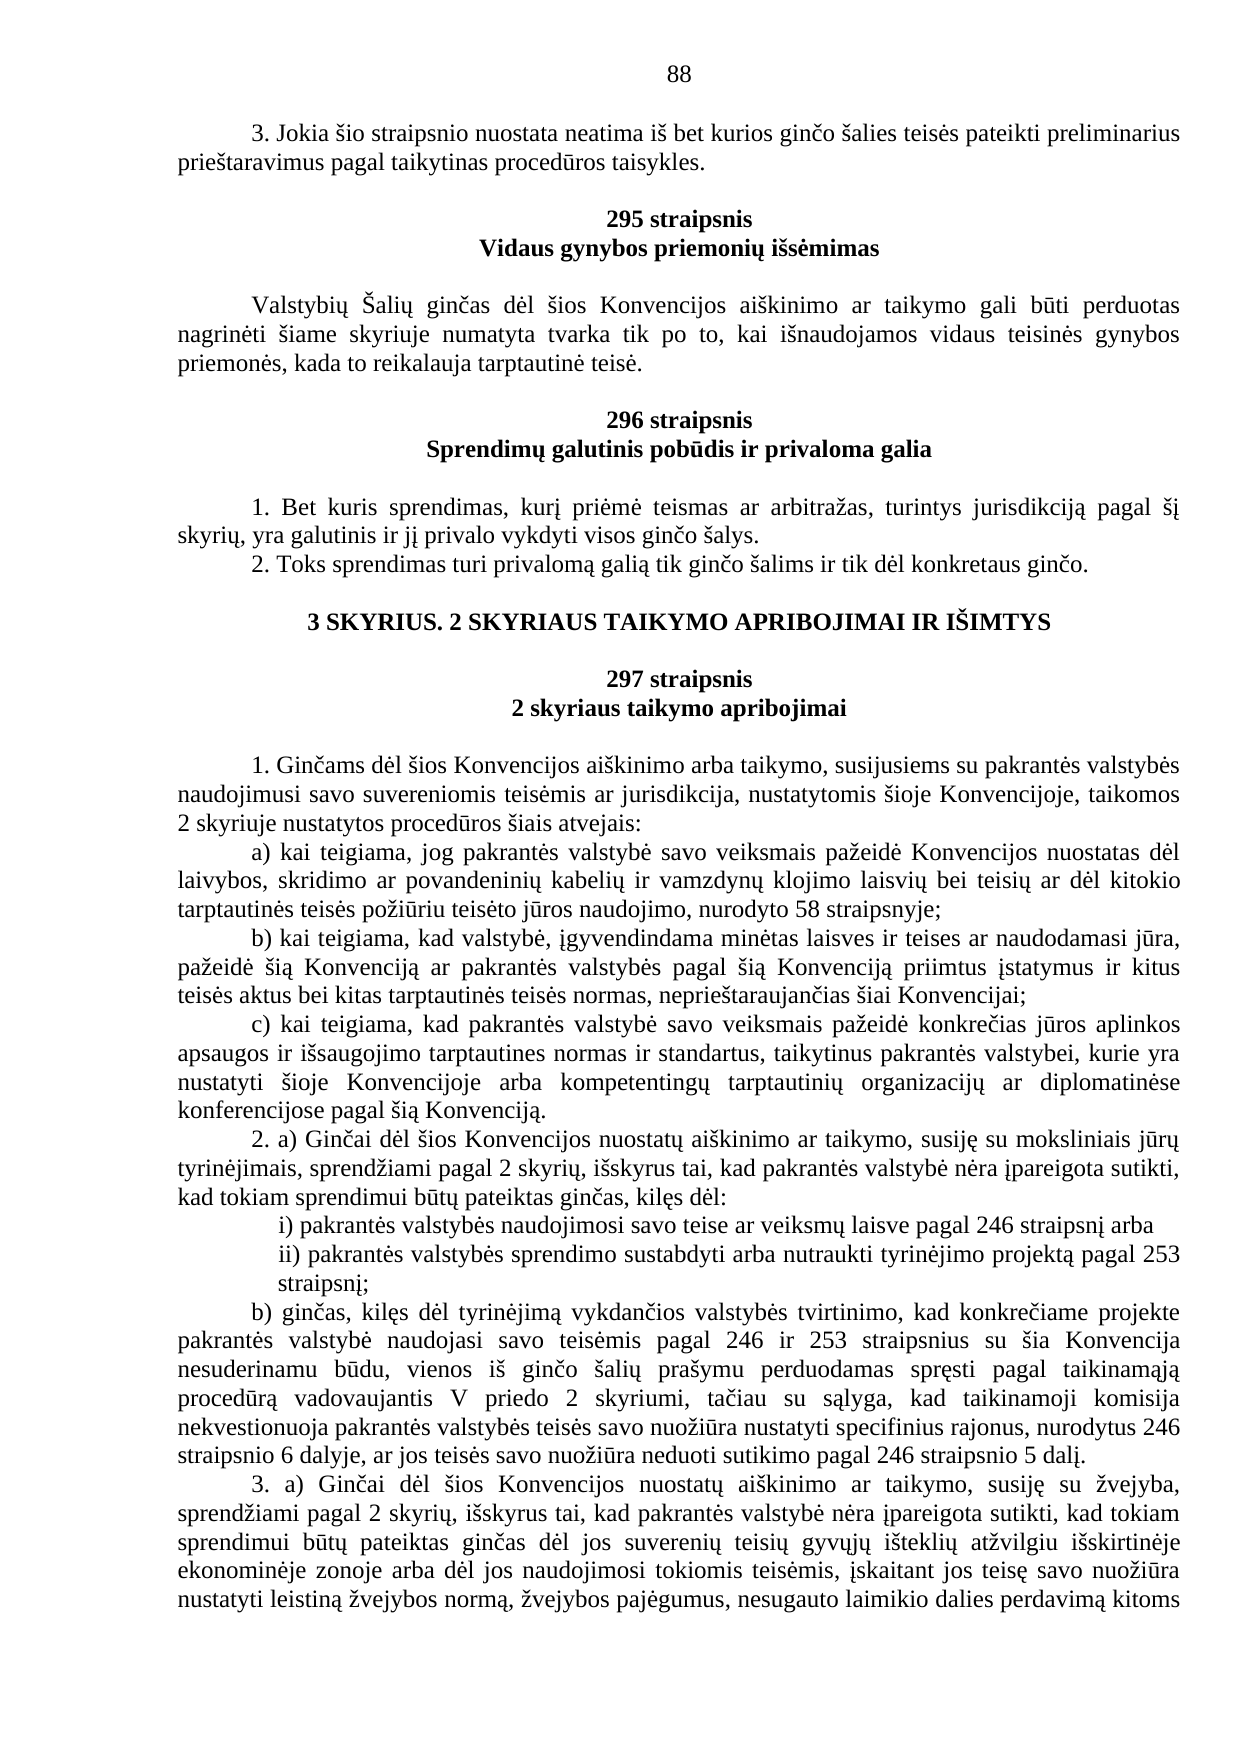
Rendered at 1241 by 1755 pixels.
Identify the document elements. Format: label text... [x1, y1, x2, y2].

text Vidaus gynybos priemonių išsėmimas [177, 233, 1181, 262]
text 296 straipsnis [177, 406, 1181, 434]
text 2. a) Ginčai dėl šios Konvencijos nuostatų aiškinimo ar taikymo, susiję su moksliniais jūrų tyrinėjimais, sprendžiami pagal 2 skyrių, išskyrus tai, kad pakrantės valstybė nėra įpareigota sutikti, kad tokiam sprendimui būtų pateiktas ginčas, kilęs dėl: [177, 1124, 1181, 1211]
text 2 skyriaus taikymo apribojimai [177, 693, 1181, 722]
text b) kai teigiama, kad valstybė, įgyvendindama minėtas laisves ir teises ar naudodamasi jūra, pažeidė šią Konvenciją ar pakrantės valstybės pagal šią Konvenciją priimtus įstatymus ir kitus teisės aktus bei kitas tarptautinės teisės normas, neprieštaraujančias šiai Konvencijai; [177, 923, 1181, 1009]
text 1. Ginčams dėl šios Konvencijos aiškinimo arba taikymo, susijusiems su pakrantės valstybės naudojimusi savo suvereniomis teisėmis ar jurisdikcija, nustatytomis šioje Konvencijoje, taikomos 2 skyriuje nustatytos procedūros šiais atvejais: [177, 751, 1181, 837]
text 3. a) Ginčai dėl šios Konvencijos nuostatų aiškinimo ar taikymo, susiję su žvejyba, sprendžiami pagal 2 skyrių, išskyrus tai, kad pakrantės valstybė nėra įpareigota sutikti, kad tokiam sprendimui būtų pateiktas ginčas dėl jos suverenių teisių gyvųjų išteklių atžvilgiu išskirtinėje ekonominėje zonoje arba dėl jos naudojimosi tokiomis teisėmis, įskaitant jos teisę savo nuožiūra nustatyti leistiną žvejybos normą, žvejybos pajėgumus, nesugauto laimikio dalies perdavimą kitoms [177, 1469, 1181, 1613]
text 2. Toks sprendimas turi privalomą galią tik ginčo šalims ir tik dėl konkretaus ginčo. [177, 549, 1181, 578]
text c) kai teigiama, kad pakrantės valstybė savo veiksmais pažeidė konkrečias jūros aplinkos apsaugos ir išsaugojimo tarptautines normas ir standartus, taikytinus pakrantės valstybei, kurie yra nustatyti šioje Konvencijoje arba kompetentingų tarptautinių organizacijų ar diplomatinėse konferencijose pagal šią Konvenciją. [177, 1009, 1181, 1124]
text a) kai teigiama, jog pakrantės valstybė savo veiksmais pažeidė Konvencijos nuostatas dėl laivybos, skridimo ar povandeninių kabelių ir vamzdynų klojimo laisvių bei teisių ar dėl kitokio tarptautinės teisės požiūriu teisėto jūros naudojimo, nurodyto 58 straipsnyje; [177, 837, 1181, 923]
text Sprendimų galutinis pobūdis ir privaloma galia [177, 434, 1181, 463]
text 297 straipsnis [177, 664, 1181, 693]
text i) pakrantės valstybės naudojimosi savo teise ar veiksmų laisve pagal 246 straipsnį arba [278, 1211, 1181, 1239]
text Valstybių Šalių ginčas dėl šios Konvencijos aiškinimo ar taikymo gali būti perduotas nagrinėti šiame skyriuje numatyta tvarka tik po to, kai išnaudojamos vidaus teisinės gynybos priemonės, kada to reikalauja tarptautinė teisė. [177, 291, 1181, 377]
text b) ginčas, kilęs dėl tyrinėjimą vykdančios valstybės tvirtinimo, kad konkrečiame projekte pakrantės valstybė naudojasi savo teisėmis pagal 246 ir 253 straipsnius su šia Konvencija nesuderinamu būdu, vienos iš ginčo šalių prašymu perduodamas spręsti pagal taikinamąją procedūrą vadovaujantis V priedo 2 skyriumi, tačiau su sąlyga, kad taikinamoji komisija nekvestionuoja pakrantės valstybės teisės savo nuožiūra nustatyti specifinius rajonus, nurodytus 246 straipsnio 6 dalyje, ar jos teisės savo nuožiūra neduoti sutikimo pagal 246 straipsnio 5 dalį. [177, 1297, 1181, 1469]
text 1. Bet kuris sprendimas, kurį priėmė teismas ar arbitražas, turintys jurisdikciją pagal šį skyrių, yra galutinis ir jį privalo vykdyti visos ginčo šalys. [177, 492, 1181, 549]
text 3 Skyrius. 2 skyriaus taikymo apribojimai ir išimtys [177, 607, 1181, 636]
text 3. Jokia šio straipsnio nuostata neatima iš bet kurios ginčo šalies teisės pateikti preliminarius prieštaravimus pagal taikytinas procedūros taisykles. [177, 118, 1181, 176]
text ii) pakrantės valstybės sprendimo sustabdyti arba nutraukti tyrinėjimo projektą pagal 253 straipsnį; [278, 1239, 1181, 1297]
text 295 straipsnis [177, 204, 1181, 233]
